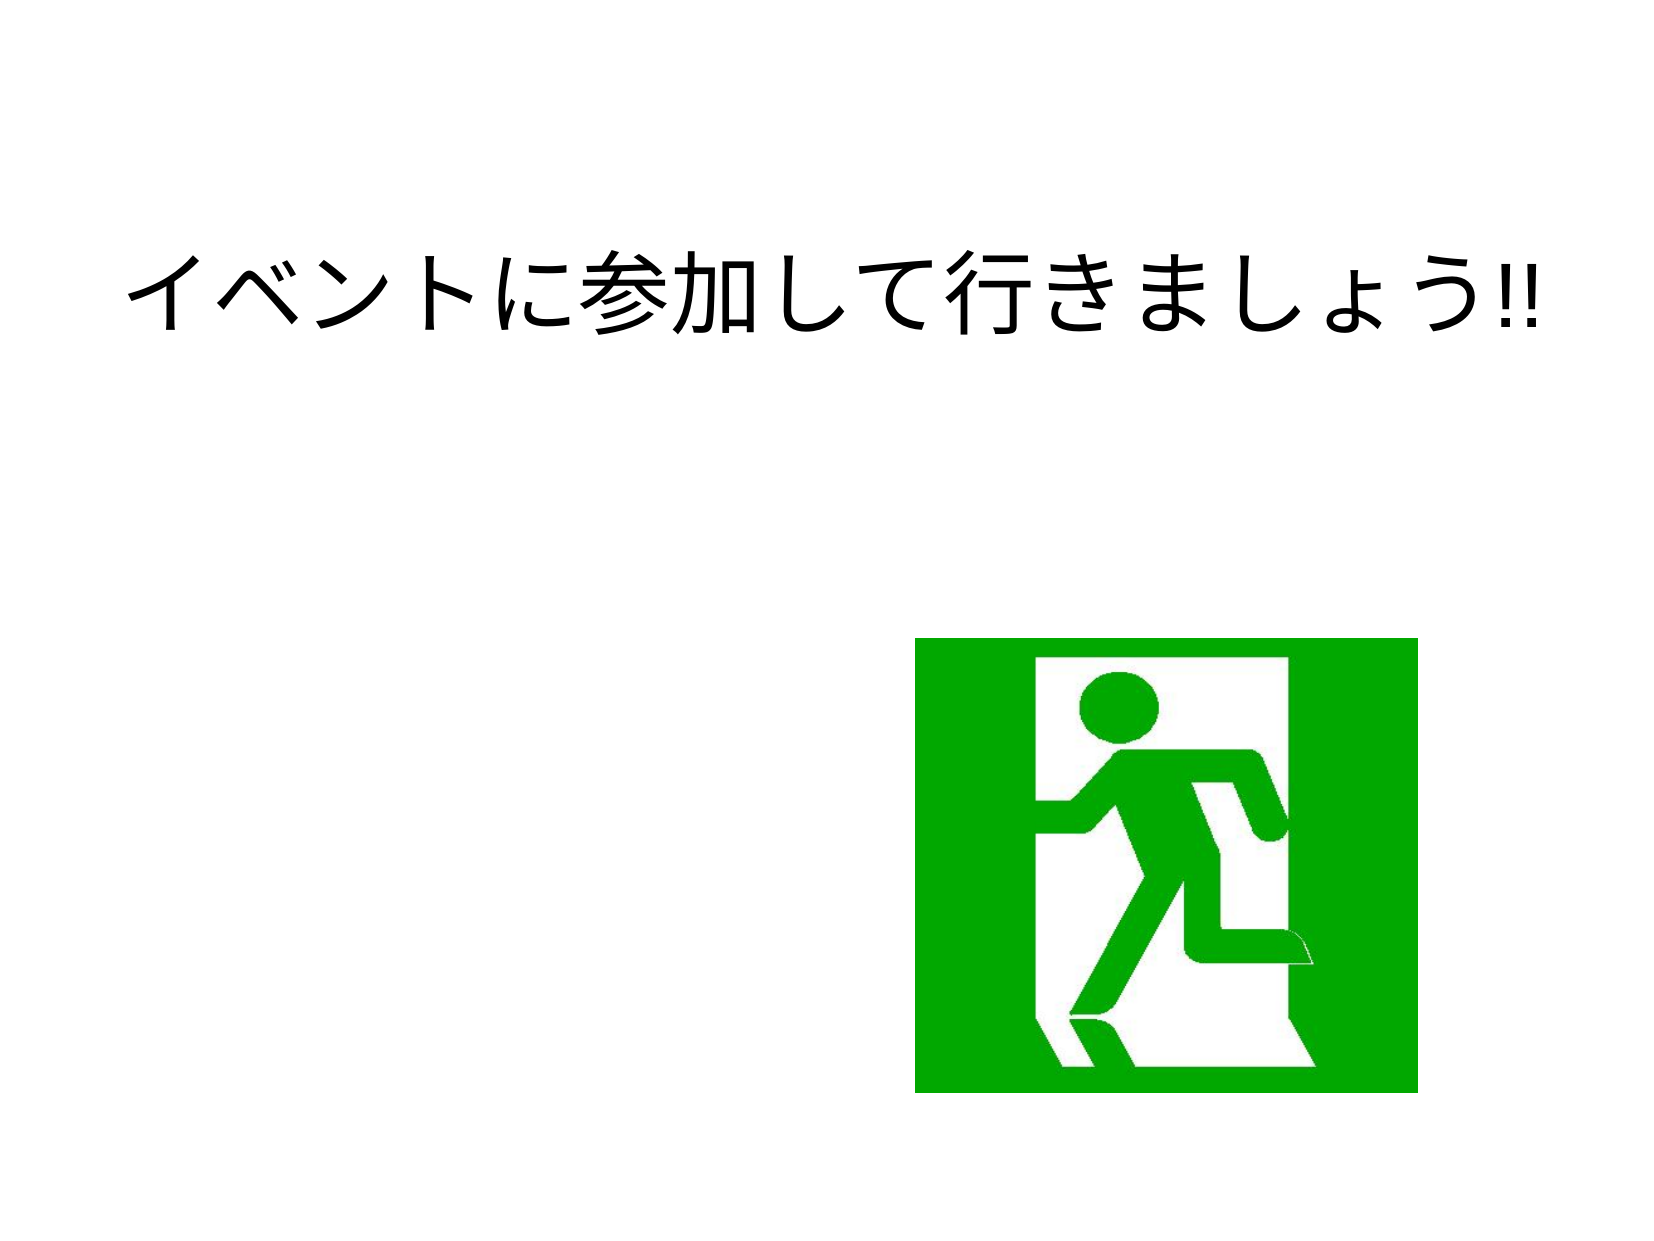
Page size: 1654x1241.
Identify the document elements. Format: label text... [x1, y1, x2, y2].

title イベントに参加して行きましょう!! [88, 191, 1577, 384]
picture [915, 638, 1418, 1093]
